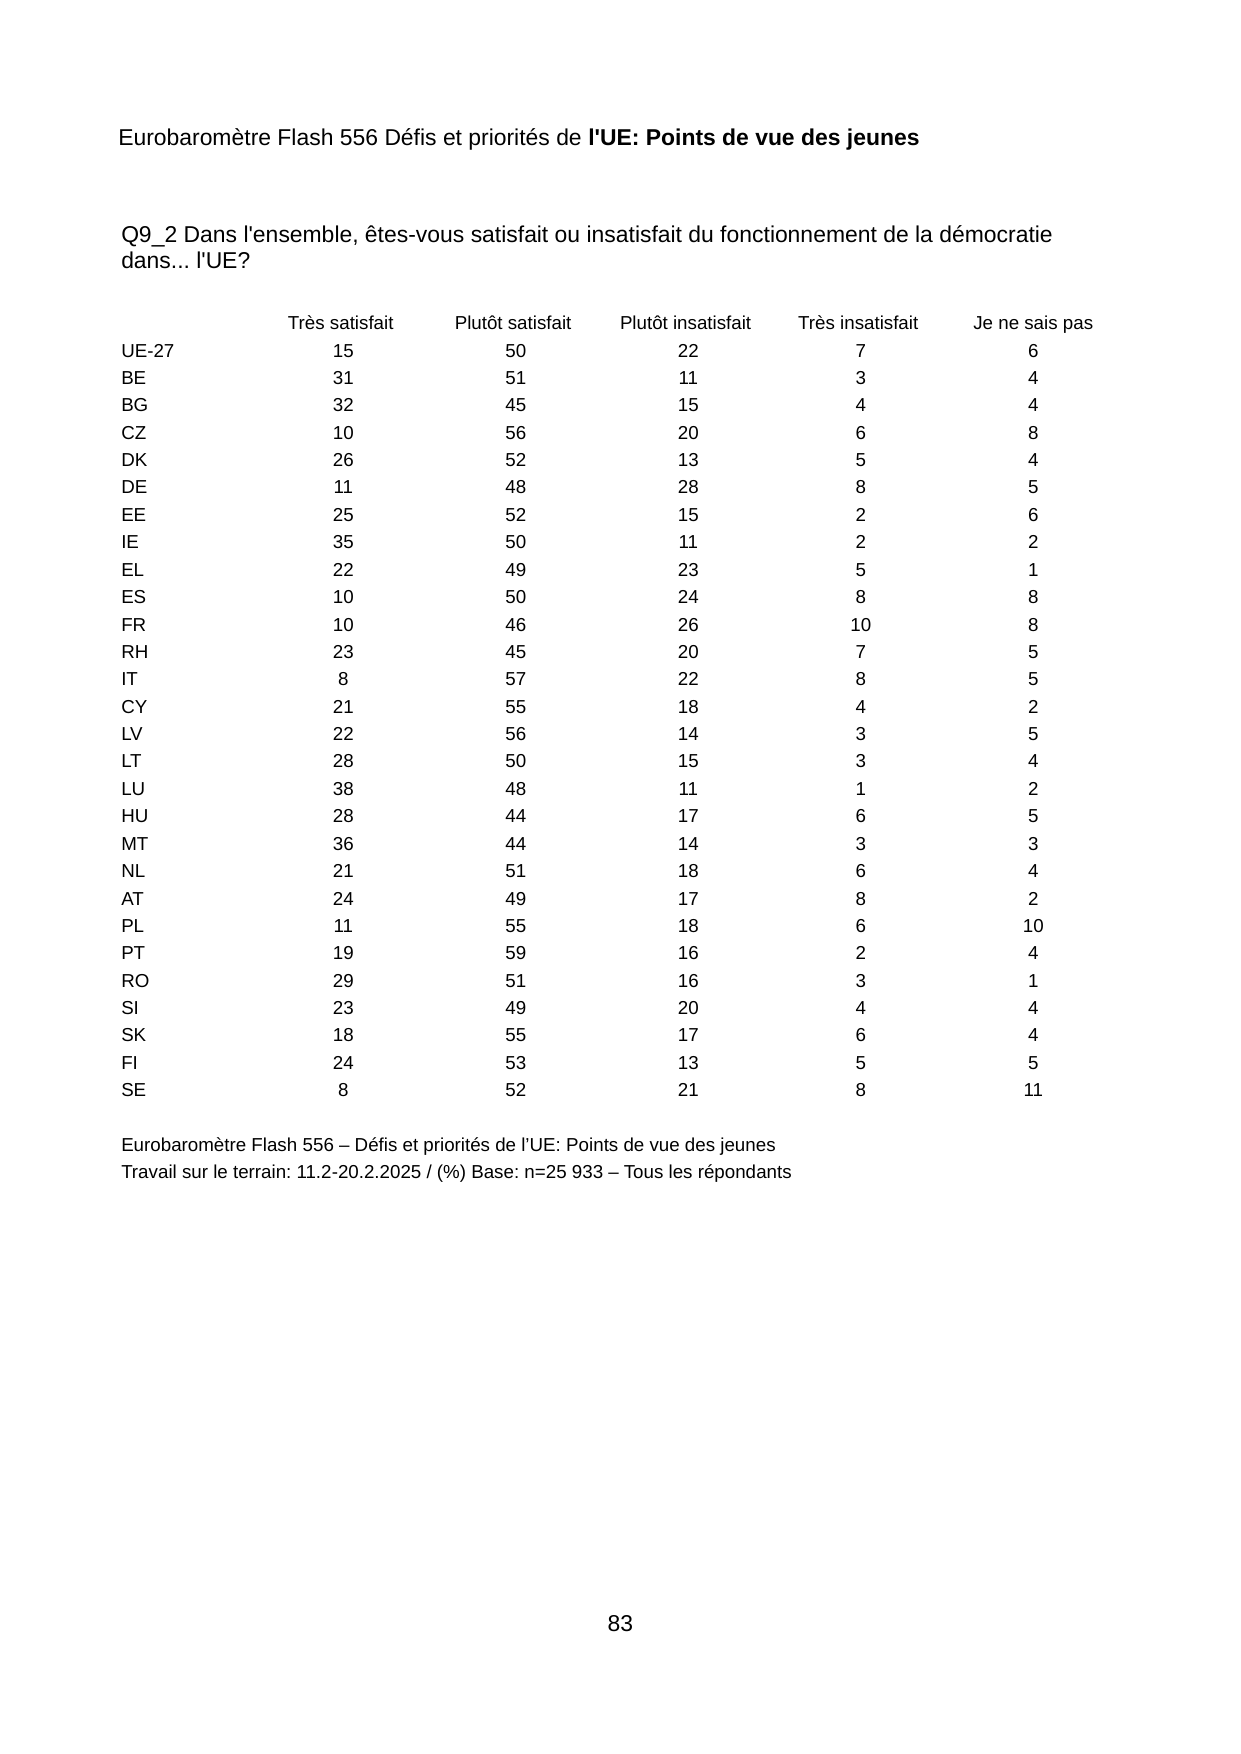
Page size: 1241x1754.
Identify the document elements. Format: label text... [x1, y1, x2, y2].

table_cell 2 [774, 528, 947, 556]
table_cell 24 [257, 884, 429, 912]
table_cell 7 [774, 336, 947, 364]
table_cell 4 [774, 994, 947, 1021]
table_cell 4 [774, 391, 947, 419]
table_cell [257, 1104, 429, 1131]
table_cell 17 [602, 1021, 774, 1049]
table_cell 55 [429, 1021, 602, 1049]
table_cell 1 [947, 967, 1119, 994]
table_cell 52 [429, 446, 602, 473]
table_cell 6 [774, 802, 947, 829]
table_cell 11 [602, 364, 774, 391]
table_cell UE-27 [118, 336, 257, 364]
table_cell SK [118, 1021, 257, 1049]
table_cell 4 [947, 939, 1119, 967]
table_cell 6 [774, 857, 947, 884]
table_cell BE [118, 364, 257, 391]
table_cell [429, 277, 602, 309]
table_cell 50 [429, 336, 602, 364]
table_cell [947, 277, 1119, 309]
table_cell EE [118, 501, 257, 528]
table_cell 3 [774, 720, 947, 747]
table_cell FI [118, 1049, 257, 1076]
table_cell 8 [947, 583, 1119, 610]
table_cell 51 [429, 857, 602, 884]
table_cell 2 [947, 693, 1119, 720]
table_cell 23 [257, 994, 429, 1021]
table_cell 5 [774, 1049, 947, 1076]
table_cell 6 [774, 419, 947, 446]
table_cell 5 [774, 556, 947, 583]
table_cell 10 [257, 583, 429, 610]
table_cell CZ [118, 419, 257, 446]
table_cell FR [118, 610, 257, 638]
table_cell 2 [947, 528, 1119, 556]
table_cell DK [118, 446, 257, 473]
table_cell 45 [429, 391, 602, 419]
table_cell 50 [429, 748, 602, 775]
table_cell 10 [774, 610, 947, 638]
table_cell 8 [257, 1076, 429, 1103]
table_cell 6 [774, 1021, 947, 1049]
table_cell DE [118, 474, 257, 501]
table_cell 22 [257, 556, 429, 583]
table_cell 2 [774, 939, 947, 967]
table_cell 8 [947, 610, 1119, 638]
table_cell 51 [429, 364, 602, 391]
table_cell 48 [429, 775, 602, 802]
table_cell 3 [774, 748, 947, 775]
table_cell [947, 1104, 1119, 1131]
table_cell 24 [602, 583, 774, 610]
table_cell [774, 1104, 947, 1131]
table_cell 16 [602, 939, 774, 967]
table_cell 1 [774, 775, 947, 802]
table_cell 22 [257, 720, 429, 747]
table_cell IT [118, 665, 257, 693]
table_cell RH [118, 638, 257, 665]
table_cell 50 [429, 528, 602, 556]
table_cell 5 [947, 474, 1119, 501]
table_cell SE [118, 1076, 257, 1103]
table_cell PT [118, 939, 257, 967]
table_cell 29 [257, 967, 429, 994]
table_cell NL [118, 857, 257, 884]
table_cell 49 [429, 884, 602, 912]
table_cell 53 [429, 1049, 602, 1076]
table_cell Très satisfait [257, 309, 429, 336]
table_cell 22 [602, 336, 774, 364]
table_cell 11 [257, 912, 429, 939]
table_cell 3 [774, 830, 947, 857]
table_cell 16 [602, 967, 774, 994]
table_cell 6 [947, 501, 1119, 528]
table_cell 50 [429, 583, 602, 610]
table_cell 17 [602, 802, 774, 829]
table_cell 55 [429, 693, 602, 720]
table_cell 3 [774, 967, 947, 994]
table_cell 57 [429, 665, 602, 693]
table_cell 51 [429, 967, 602, 994]
table_cell 20 [602, 638, 774, 665]
table_cell EL [118, 556, 257, 583]
table_cell 15 [257, 336, 429, 364]
table_cell CY [118, 693, 257, 720]
table_cell Très insatisfait [774, 309, 947, 336]
table_cell 13 [602, 446, 774, 473]
table_cell [429, 1104, 602, 1131]
table_cell 21 [257, 693, 429, 720]
table_cell 13 [602, 1049, 774, 1076]
table_cell BG [118, 391, 257, 419]
table_cell 11 [602, 528, 774, 556]
table_cell 4 [947, 364, 1119, 391]
table_cell 5 [947, 638, 1119, 665]
table_cell LT [118, 748, 257, 775]
table_cell 26 [602, 610, 774, 638]
table_cell 56 [429, 720, 602, 747]
table_cell 52 [429, 1076, 602, 1103]
table_cell 18 [602, 912, 774, 939]
table_cell 22 [602, 665, 774, 693]
table_cell 38 [257, 775, 429, 802]
table_cell 5 [947, 720, 1119, 747]
table_cell PL [118, 912, 257, 939]
table_cell 5 [947, 802, 1119, 829]
table_cell 56 [429, 419, 602, 446]
table_cell AT [118, 884, 257, 912]
table_cell 11 [947, 1076, 1119, 1103]
table_cell Travail sur le terrain: 11.2-20.2.2025 / (%) Base: n=25 933 – Tous les répondants [118, 1158, 1119, 1186]
table_cell 25 [257, 501, 429, 528]
table_cell [257, 277, 429, 309]
table_cell MT [118, 830, 257, 857]
table_cell 10 [257, 610, 429, 638]
table_cell 23 [602, 556, 774, 583]
table_cell 10 [947, 912, 1119, 939]
table_cell 5 [947, 665, 1119, 693]
table_cell 4 [947, 1021, 1119, 1049]
table_cell 36 [257, 830, 429, 857]
table_cell 11 [257, 474, 429, 501]
table_cell 28 [257, 748, 429, 775]
table_cell 26 [257, 446, 429, 473]
table_cell 18 [602, 693, 774, 720]
table_cell 20 [602, 994, 774, 1021]
table_cell 52 [429, 501, 602, 528]
table_cell 4 [947, 994, 1119, 1021]
table_cell 6 [947, 336, 1119, 364]
table_cell Plutôt satisfait [429, 309, 602, 336]
table_cell [118, 277, 257, 309]
table_cell 4 [774, 693, 947, 720]
table_cell 49 [429, 556, 602, 583]
table_cell 24 [257, 1049, 429, 1076]
table_cell 18 [602, 857, 774, 884]
table_cell 15 [602, 501, 774, 528]
table_cell 4 [947, 391, 1119, 419]
table_cell 15 [602, 391, 774, 419]
table_cell 15 [602, 748, 774, 775]
table_cell 3 [947, 830, 1119, 857]
table_cell 28 [602, 474, 774, 501]
table_cell 45 [429, 638, 602, 665]
table_cell 2 [947, 884, 1119, 912]
table_cell 8 [774, 474, 947, 501]
table_cell 4 [947, 857, 1119, 884]
table_cell [774, 277, 947, 309]
table_cell 5 [947, 1049, 1119, 1076]
table_cell 28 [257, 802, 429, 829]
table_cell 32 [257, 391, 429, 419]
table_cell 21 [257, 857, 429, 884]
table_cell 44 [429, 802, 602, 829]
table_cell 23 [257, 638, 429, 665]
table_cell 2 [774, 501, 947, 528]
table_cell 14 [602, 720, 774, 747]
table_cell 59 [429, 939, 602, 967]
table_cell 17 [602, 884, 774, 912]
table_cell LV [118, 720, 257, 747]
table_cell 5 [774, 446, 947, 473]
table_cell 11 [602, 775, 774, 802]
table_cell 55 [429, 912, 602, 939]
table_cell 44 [429, 830, 602, 857]
table_cell [118, 1104, 257, 1131]
table_cell Je ne sais pas [947, 309, 1119, 336]
table_cell Eurobaromètre Flash 556 – Défis et priorités de l’UE: Points de vue des jeunes [118, 1131, 1119, 1158]
table_cell IE [118, 528, 257, 556]
table_cell 18 [257, 1021, 429, 1049]
table_cell 6 [774, 912, 947, 939]
table_cell LU [118, 775, 257, 802]
table_cell HU [118, 802, 257, 829]
table_cell 4 [947, 748, 1119, 775]
table_cell 8 [947, 419, 1119, 446]
table_cell 20 [602, 419, 774, 446]
table_cell 49 [429, 994, 602, 1021]
table_cell 8 [774, 1076, 947, 1103]
table_cell 21 [602, 1076, 774, 1103]
table_cell 8 [774, 884, 947, 912]
table_cell [602, 1104, 774, 1131]
table_cell 4 [947, 446, 1119, 473]
table_cell ES [118, 583, 257, 610]
table_cell 14 [602, 830, 774, 857]
table_cell 19 [257, 939, 429, 967]
table_cell 35 [257, 528, 429, 556]
table_header Q9_2 Dans l'ensemble, êtes-vous satisfait ou insatisfait du fonctionnement de la démocratie dans... l'UE? [118, 218, 1119, 277]
table_cell Plutôt insatisfait [602, 309, 774, 336]
table_cell RO [118, 967, 257, 994]
table_cell 10 [257, 419, 429, 446]
table_cell SI [118, 994, 257, 1021]
table_cell [602, 277, 774, 309]
table_cell [118, 309, 257, 336]
table_cell 46 [429, 610, 602, 638]
table_cell 3 [774, 364, 947, 391]
table_cell 2 [947, 775, 1119, 802]
table_cell 7 [774, 638, 947, 665]
table_cell 48 [429, 474, 602, 501]
table_cell 8 [774, 583, 947, 610]
table_cell 8 [257, 665, 429, 693]
table_cell 1 [947, 556, 1119, 583]
table_cell 31 [257, 364, 429, 391]
table_cell 8 [774, 665, 947, 693]
